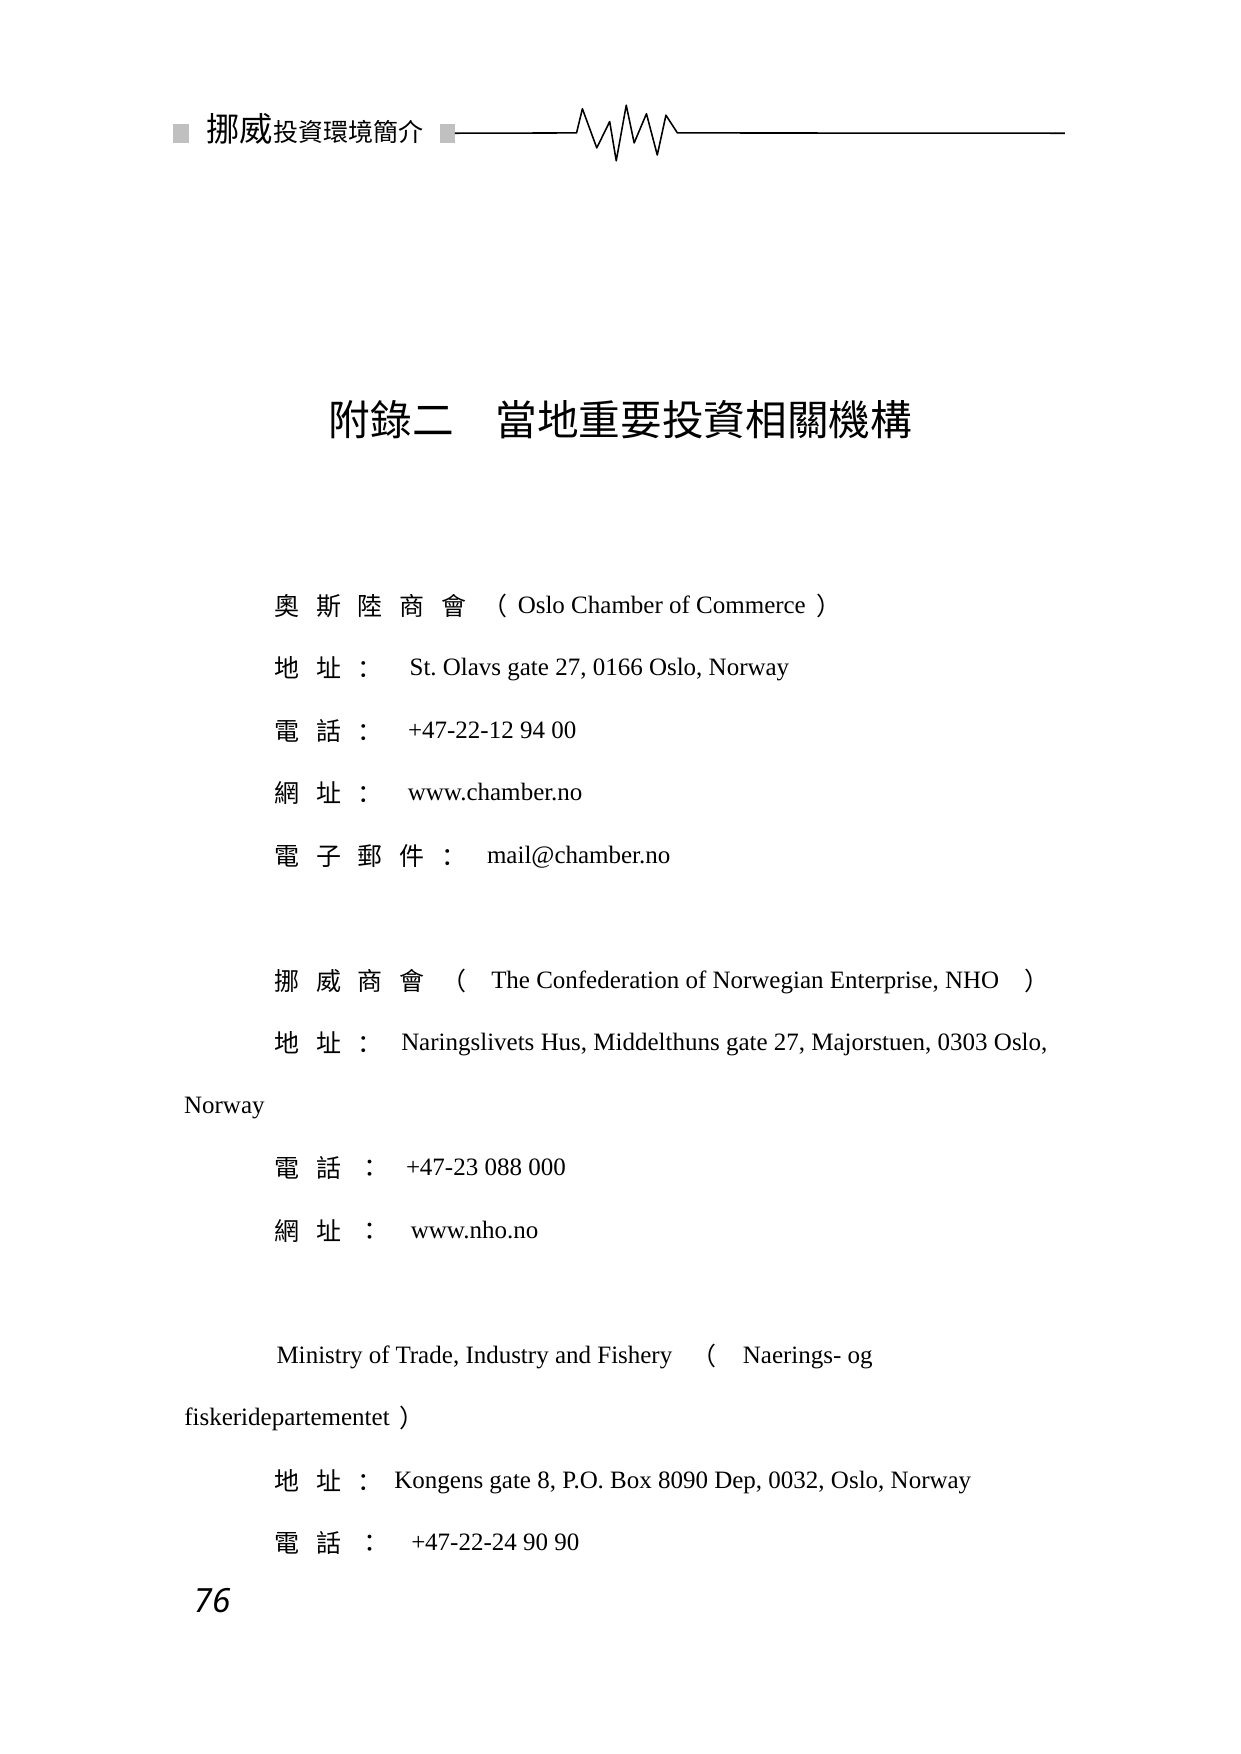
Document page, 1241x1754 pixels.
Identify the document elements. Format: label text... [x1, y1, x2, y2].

text 電子郵件：mail@chamber.no [183, 813, 1058, 875]
text 電話：+47-22-12 94 00 [183, 688, 1058, 750]
text 奧斯陸商會（Oslo Chamber of Commerce） [183, 563, 1058, 625]
text Ministry of Trade, Industry and Fishery（Naerings- og fiskeridepartementet） [183, 1313, 1058, 1438]
text 地址：Naringslivets Hus, Middelthuns gate 27, Majorstuen, 0303 Oslo, Norway [183, 1000, 1058, 1125]
text 地址：St. Olavs gate 27, 0166 Oslo, Norway [183, 625, 1058, 688]
text 網址：www.nho.no [183, 1188, 1058, 1250]
text 地址：Kongens gate 8, P.O. Box 8090 Dep, 0032, Oslo, Norway [183, 1438, 1058, 1500]
text 電話：+47-22-24 90 90 [183, 1500, 1058, 1563]
text 電話：+47-23 088 000 [183, 1125, 1058, 1188]
text 附錄二 當地重要投資相關機構 [183, 375, 1058, 438]
text 挪威商會（The Confederation of Norwegian Enterprise, NHO） [183, 938, 1058, 1000]
text 網址：www.chamber.no [183, 750, 1058, 813]
